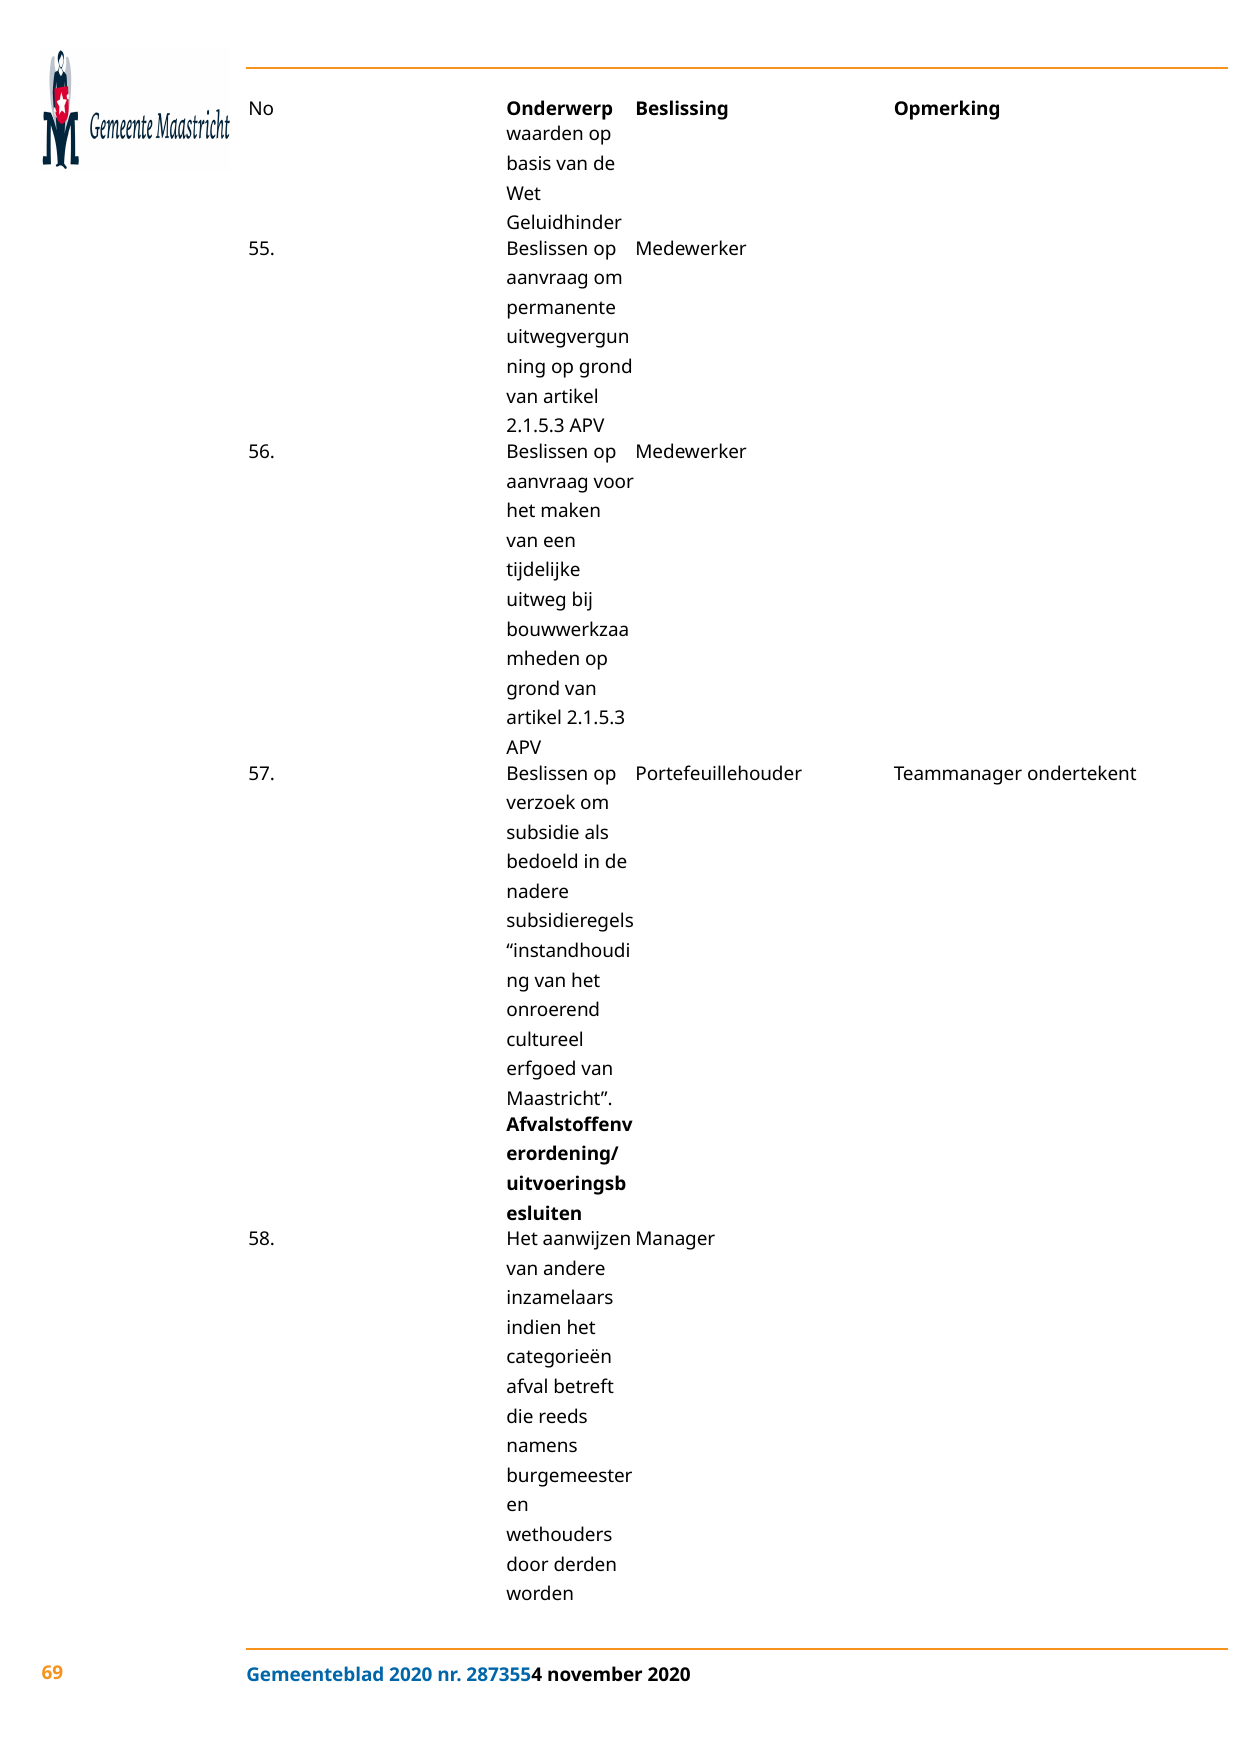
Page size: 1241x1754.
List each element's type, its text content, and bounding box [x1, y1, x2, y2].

table_cell [248, 760, 506, 1111]
table_cell Portefeuillehouder [635, 760, 893, 1111]
picture [41, 47, 231, 172]
table_header Beslissing [635, 95, 893, 121]
table_cell [894, 438, 1152, 760]
table_cell [248, 1111, 506, 1225]
table_cell Medewerker [635, 235, 893, 438]
table_cell [635, 121, 893, 235]
table_cell waarden op basis van de Wet Geluidhinder [506, 121, 635, 235]
table_header Onderwerp [506, 95, 635, 121]
table_cell [248, 438, 506, 760]
table_cell Het aanwijzen van andere inzamelaars indien het categorieën afval betreft die reeds namens burgemeester en wethouders door derden worden [506, 1225, 635, 1606]
table_cell [894, 1111, 1152, 1225]
table_cell Beslissen op aanvraag om permanente uitwegvergunning op grond van artikel 2.1.5.3 APV [506, 235, 635, 438]
table_cell Medewerker [635, 438, 893, 760]
table_cell [248, 235, 506, 438]
table_cell Afvalstoffenverordening/uitvoeringsbe­sluiten [506, 1111, 635, 1225]
table_cell [894, 121, 1152, 235]
table_cell Beslissen op aanvraag voor het maken van een tijdelijke uitweg bij bouwwerkzaamheden op grond van artikel 2.1.5.3 APV [506, 438, 635, 760]
table_cell Beslissen op verzoek om subsidie als bedoeld in de nadere subsidie­regels “instandhouding van het onroerend cul­tureel erfgoed van Maastricht”. [506, 760, 635, 1111]
table_cell [635, 1111, 893, 1225]
table_cell [248, 121, 506, 235]
table_cell Teammanager ondertekent [894, 760, 1152, 1111]
table_header No [248, 95, 506, 121]
table_cell [894, 1225, 1152, 1606]
table_header Opmerking [894, 95, 1152, 121]
table_cell [894, 235, 1152, 438]
table_cell Manager [635, 1225, 893, 1606]
table_cell [248, 1225, 506, 1606]
